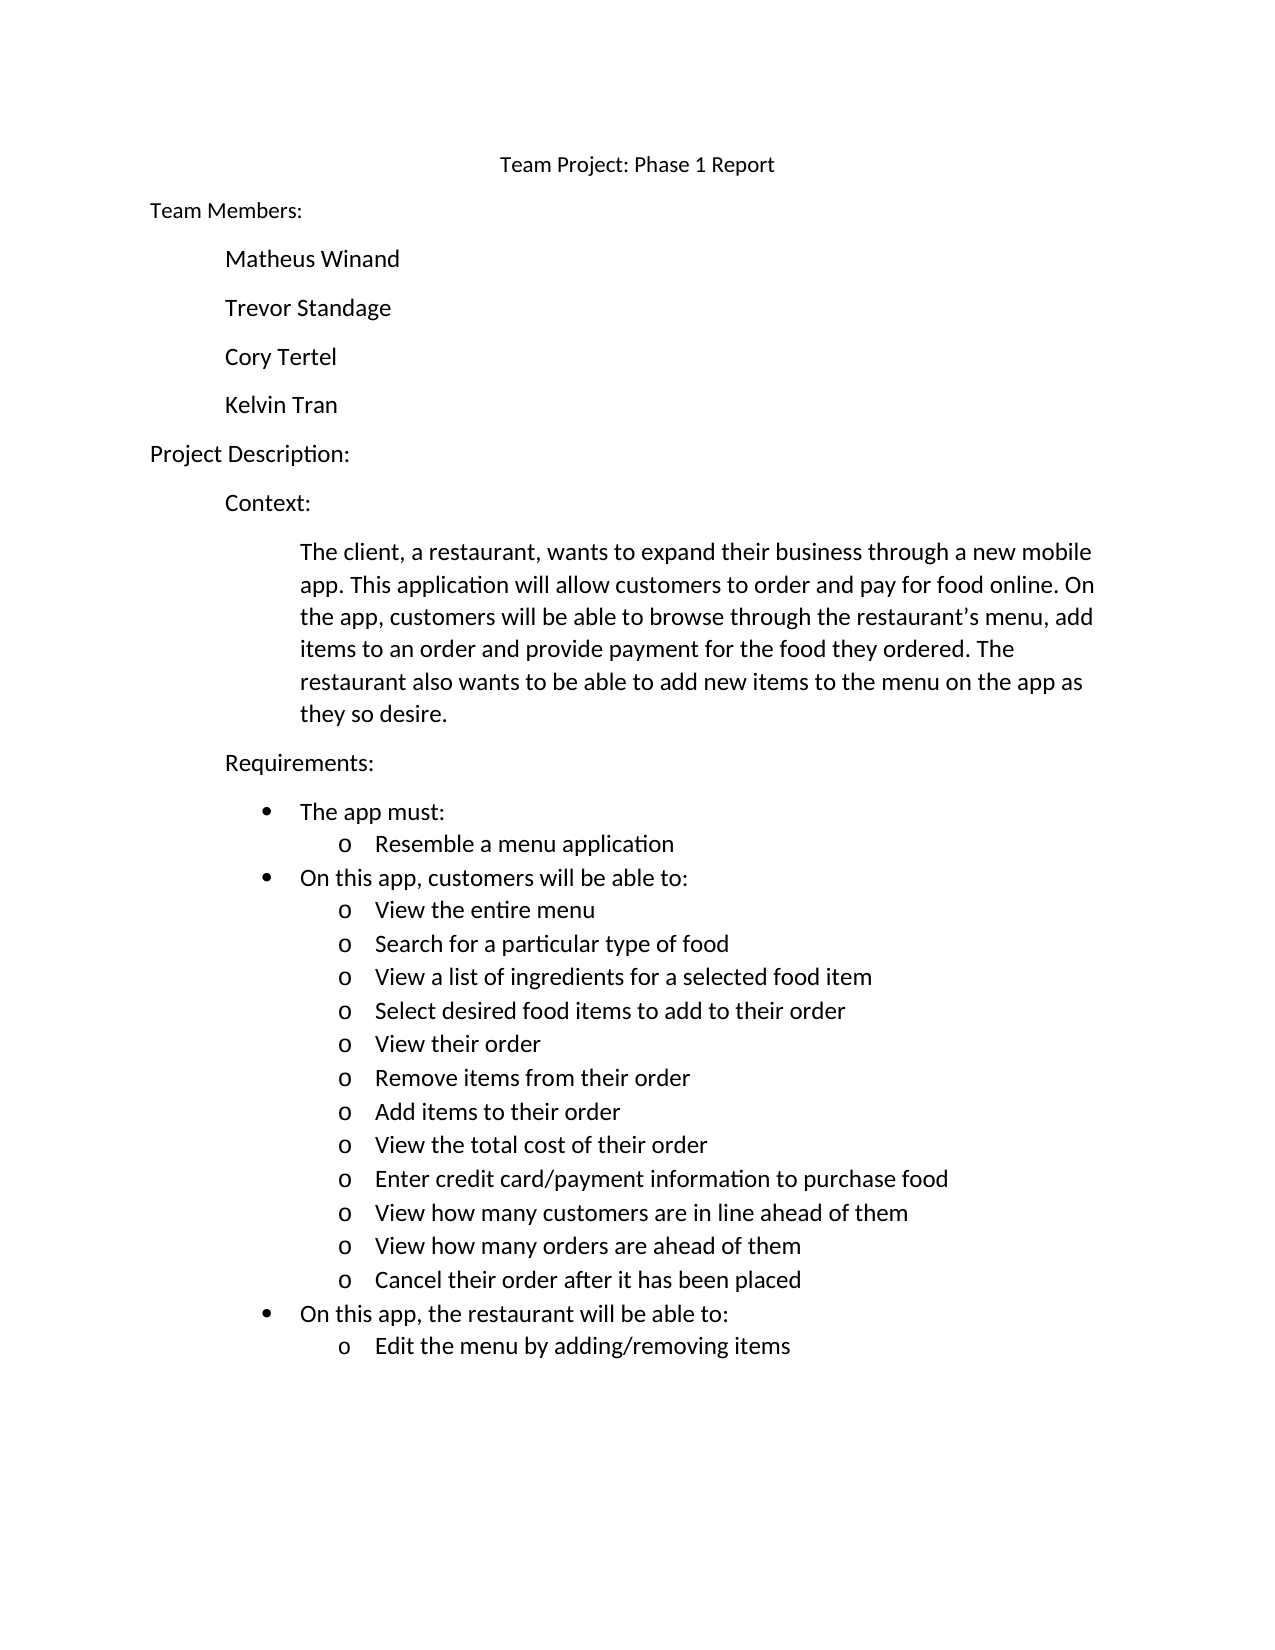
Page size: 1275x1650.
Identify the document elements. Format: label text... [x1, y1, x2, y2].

list Edit the menu by adding/removing items [337, 1330, 1125, 1361]
text Context: [225, 487, 1125, 518]
list Remove items from their order [337, 1062, 1125, 1094]
list Search for a particular type of food [337, 928, 1125, 959]
text Matheus Winand [225, 243, 1125, 273]
list Resemble a menu application [337, 828, 1125, 860]
text Kelvin Tran [225, 389, 1125, 420]
list View how many customers are in line ahead of them [337, 1197, 1125, 1229]
text Team Project: Phase 1 Report [150, 150, 1125, 178]
list View a list of ingredients for a selected food item [337, 961, 1125, 993]
text The client, a restaurant, wants to expand their business through a new mobile app. This application will allow customers to order and pay for food online. On the app, customers will be able to browse through the restaurant’s menu, add items to an order and provide payment for the food they ordered. The restaurant also wants to be able to add new items to the menu on the app as they so desire. [300, 536, 1125, 728]
text Project Description: [150, 438, 1125, 469]
list Enter credit card/payment information to purchase food [337, 1163, 1125, 1195]
list Add items to their order [337, 1096, 1125, 1128]
list Cancel their order after it has been placed [337, 1264, 1125, 1296]
list On this app, the restaurant will be able to: [262, 1298, 1125, 1328]
list View the total cost of their order [337, 1129, 1125, 1161]
list View their order [337, 1029, 1125, 1060]
list View how many orders are ahead of them [337, 1231, 1125, 1262]
text Cory Tertel [225, 341, 1125, 371]
list Select desired food items to add to their order [337, 995, 1125, 1027]
list The app must: [262, 796, 1125, 826]
list View the entire menu [337, 894, 1125, 926]
list On this app, customers will be able to: [262, 862, 1125, 892]
text Team Members: [150, 196, 1125, 224]
text Trevor Standage [225, 292, 1125, 322]
text Requirements: [225, 747, 1125, 777]
